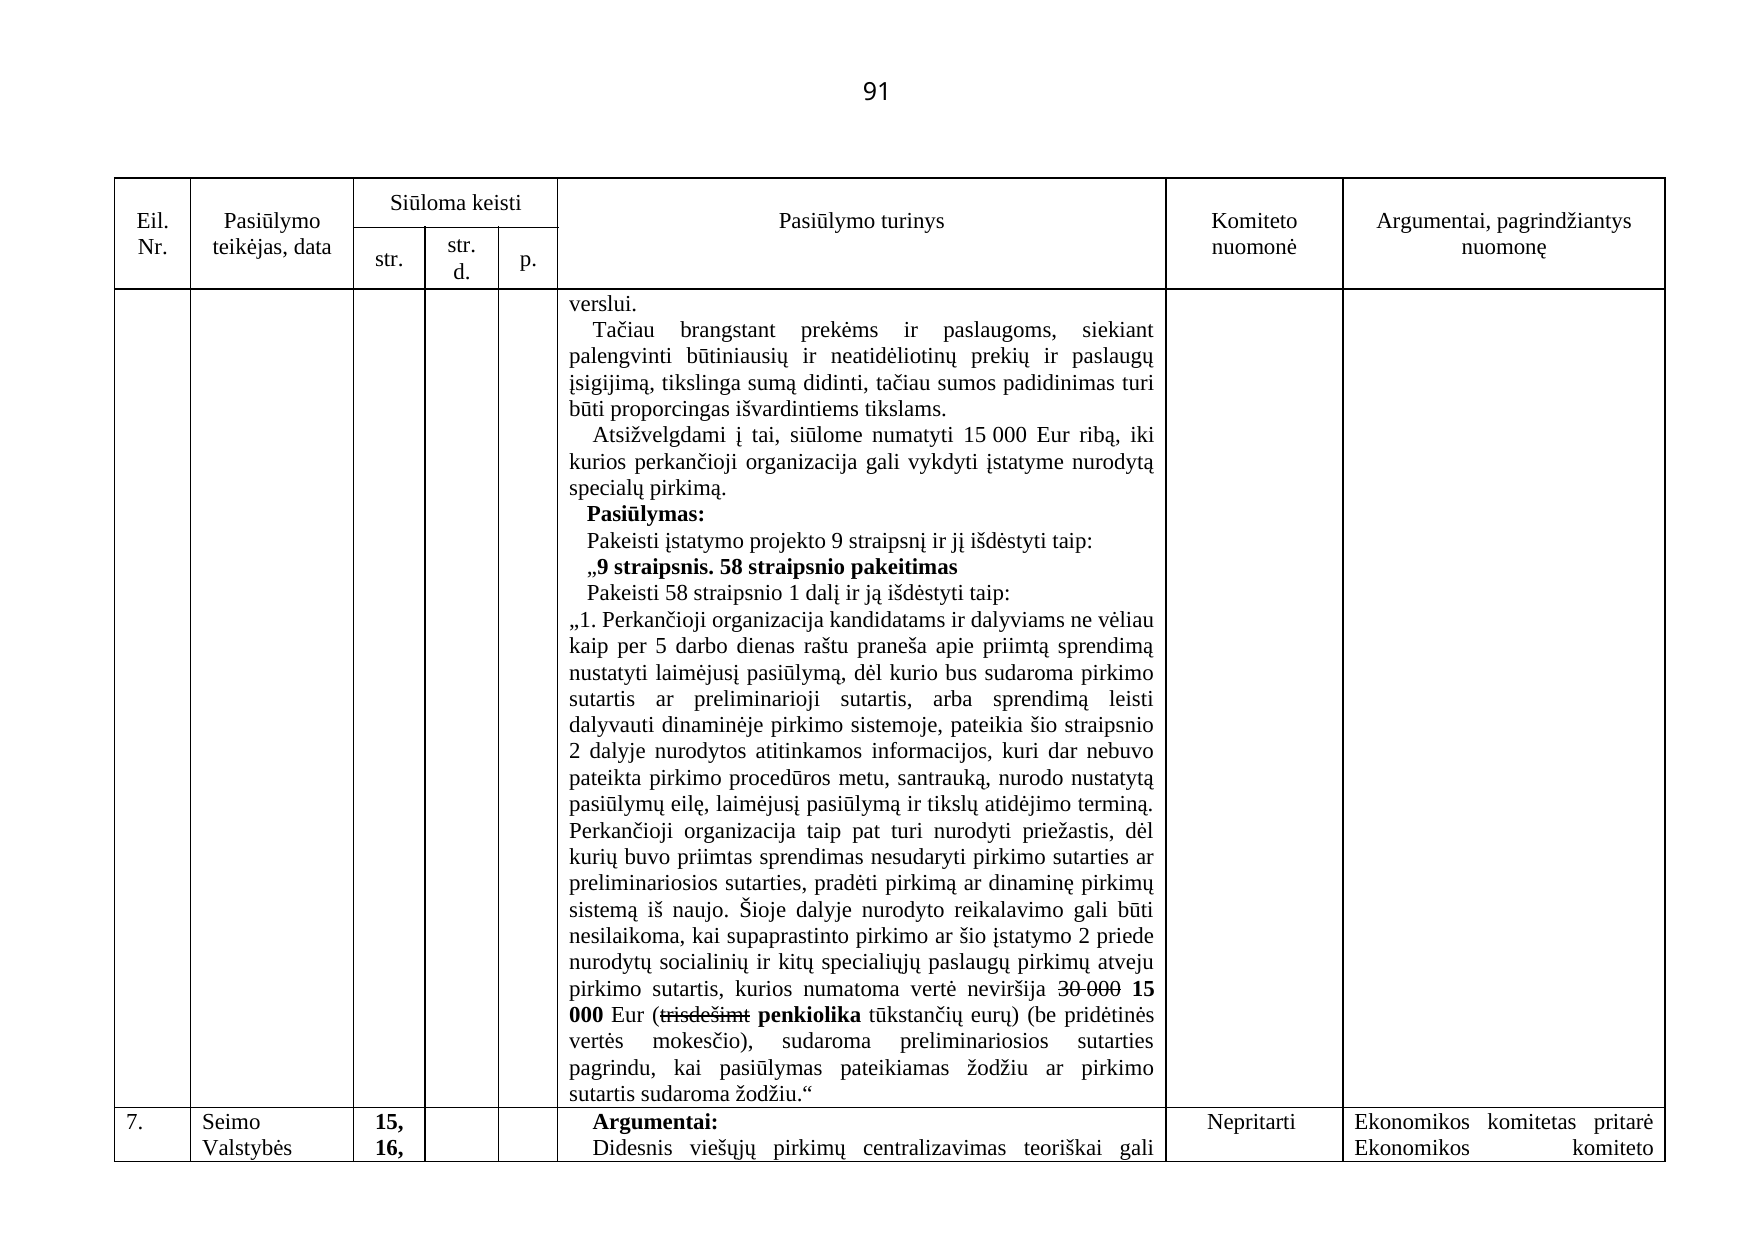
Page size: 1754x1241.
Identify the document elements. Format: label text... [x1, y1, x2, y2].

table_cell [426, 290, 498, 1107]
table_cell str. [354, 228, 424, 288]
table_cell [1344, 290, 1664, 1107]
table_header Pasiūlymo teikėjas, data [191, 179, 353, 288]
table_cell Argumentai: Didesnis viešųjų pirkimų centralizavimas teoriškai gali [558, 1108, 1165, 1161]
table_cell verslui. Tačiau brangstant prekėms ir paslaugoms, siekiant palengvinti būtiniausių ir neatidėliotinų prekių ir paslaugų įsigijimą, tikslinga sumą didinti, tačiau sumos padidinimas turi būti proporcingas išvardintiems tikslams. Atsižvelgdami į tai, siūlome numatyti 15 000 Eur ribą, iki kurios perkančioji organizacija gali vykdyti įstatyme nurodytą specialų pirkimą. Pasiūlymas: Pakeisti įstatymo projekto 9 straipsnį ir jį išdėstyti taip: „9 straipsnis. 58 straipsnio pakeitimas Pakeisti 58 straipsnio 1 dalį ir ją išdėstyti taip: „1. Perkančioji organizacija kandidatams ir dalyviams ne vėliau kaip per 5 darbo dienas raštu praneša apie priimtą sprendimą nustatyti laimėjusį pasiūlymą, dėl kurio bus sudaroma pirkimo sutartis ar preliminarioji sutartis, arba sprendimą leisti dalyvauti dinaminėje pirkimo sistemoje, pateikia šio straipsnio 2 dalyje nurodytos atitinkamos informacijos, kuri dar nebuvo pateikta pirkimo procedūros metu, santrauką, nurodo nustatytą pasiūlymų eilę, laimėjusį pasiūlymą ir tikslų atidėjimo terminą. Perkančioji organizacija taip pat turi nurodyti priežastis, dėl kurių buvo priimtas sprendimas nesudaryti pirkimo sutarties ar preliminariosios sutarties, pradėti pirkimą ar dinaminę pirkimų sistemą iš naujo. Šioje dalyje nurodyto reikalavimo gali būti nesilaikoma, kai supaprastinto pirkimo ar šio įstatymo 2 priede nurodytų socialinių ir kitų specialiųjų paslaugų pirkimų atveju pirkimo sutartis, kurios numatoma vertė neviršija 30 000 15 000 Eur (trisdešimt penkiolika tūkstančių eurų) (be pridėtinės vertės mokesčio), sudaroma preliminariosios sutarties pagrindu, kai pasiūlymas pateikiamas žodžiu ar pirkimo sutartis sudaroma žodžiu.“ [558, 290, 1165, 1107]
table_header Pasiūlymo turinys [558, 179, 1165, 288]
table_cell 7. [115, 1108, 190, 1161]
table_header Komiteto nuomonė [1167, 179, 1342, 288]
table_cell Nepritarti [1167, 1108, 1342, 1161]
table_header Eil. Nr. [115, 179, 190, 288]
table_cell [354, 290, 424, 1107]
table_cell [191, 290, 353, 1107]
table_cell str. d. [426, 228, 498, 288]
table_cell Ekonomikos komitetas pritarė Ekonomikos komiteto [1344, 1108, 1664, 1161]
table_cell [499, 290, 557, 1107]
table_header Argumentai, pagrindžiantys nuomonę [1344, 179, 1664, 288]
table_header Siūloma keisti [354, 179, 557, 226]
table_cell Seimo Valstybės [191, 1108, 353, 1161]
table_cell [115, 290, 190, 1107]
table_cell [426, 1108, 498, 1161]
table_cell 15, 16, [354, 1108, 424, 1161]
table_cell [1167, 290, 1342, 1107]
table_cell p. [499, 228, 557, 288]
table_cell [499, 1108, 557, 1161]
